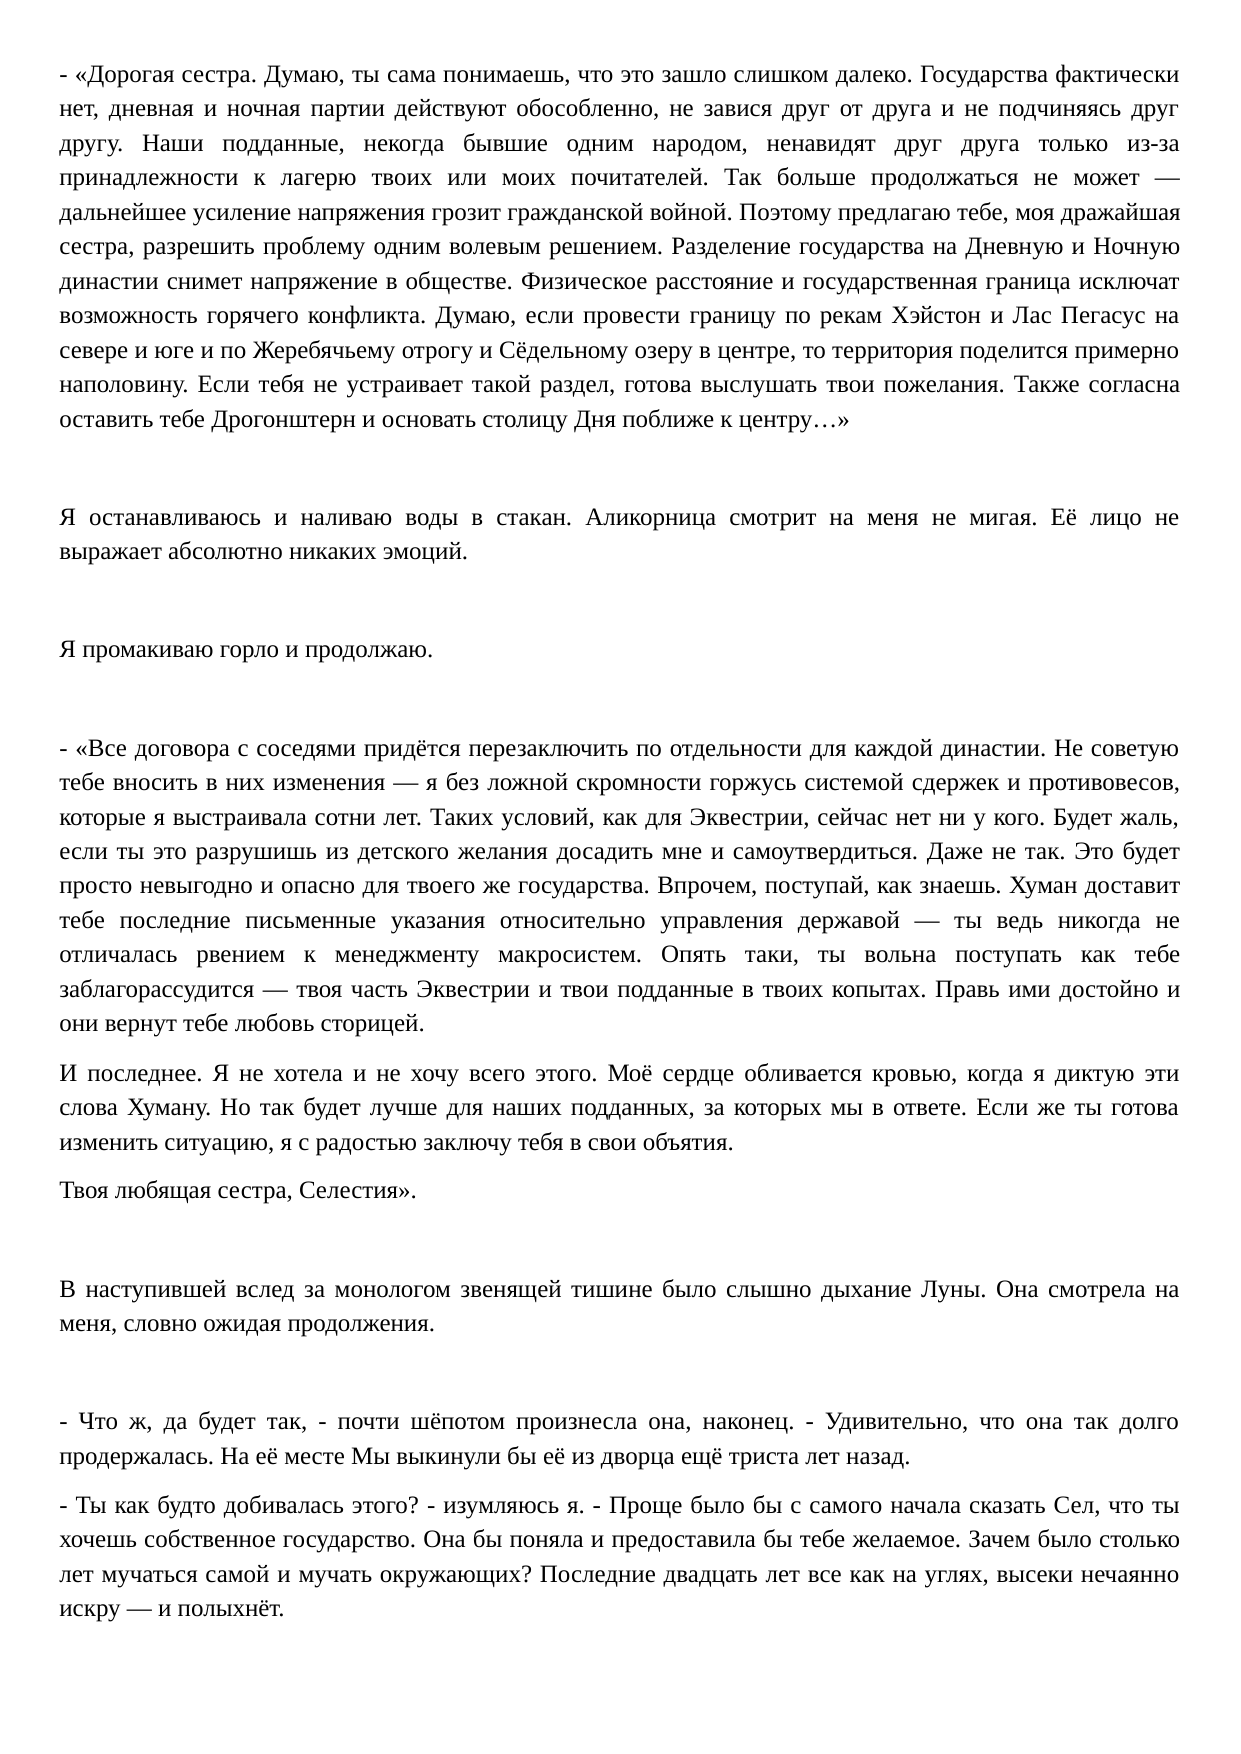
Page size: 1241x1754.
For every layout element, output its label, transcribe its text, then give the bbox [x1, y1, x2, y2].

text - Что ж, да будет так, - почти шёпотом произнесла она, наконец. - Удивительно, что она так долго продержалась. На её месте Мы выкинули бы её из дворца ещё триста лет назад. [59, 1406, 1181, 1469]
text - «Все договора с соседями придётся перезаключить по отдельности для каждой династии. Не советую тебе вносить в них изменения — я без ложной скромности горжусь системой сдержек и противовесов, которые я выстраивала сотни лет. Таких условий, как для Эквестрии, сейчас нет ни у кого. Будет жаль, если ты это разрушишь из детского желания досадить мне и самоутвердиться. Даже не так. Это будет просто невыгодно и опасно для твоего же государства. Впрочем, поступай, как знаешь. Хуман доставит тебе последние письменные указания относительно управления державой — ты ведь никогда не отличалась рвением к менеджменту макросистем. Опять таки, ты вольна поступать как тебе заблагорассудится — твоя часть Эквестрии и твои подданные в твоих копытах. Правь ими достойно и они вернут тебе любовь сторицей. [59, 733, 1181, 1037]
text - «Дорогая сестра. Думаю, ты сама понимаешь, что это зашло слишком далеко. Государства фактически нет, дневная и ночная партии действуют обособленно, не завися друг от друга и не подчиняясь друг другу. Наши подданные, некогда бывшие одним народом, ненавидят друг друга только из-за принадлежности к лагерю твоих или моих почитателей. Так больше продолжаться не может — дальнейшее усиление напряжения грозит гражданской войной. Поэтому предлагаю тебе, моя дражайшая сестра, разрешить проблему одним волевым решением. Разделение государства на Дневную и Ночную династии снимет напряжение в обществе. Физическое расстояние и государственная граница исключат возможность горячего конфликта. Думаю, если провести границу по рекам Хэйстон и Лас Пегасус на севере и юге и по Жеребячьему отрогу и Сёдельному озеру в центре, то территория поделится примерно наполовину. Если тебя не устраивает такой раздел, готова выслушать твои пожелания. Также согласна оставить тебе Дрогонштерн и основать столицу Дня поближе к центру…» [59, 59, 1181, 433]
text - Ты как будто добивалась этого? - изумляюсь я. - Проще было бы с самого начала сказать Сел, что ты хочешь собственное государство. Она бы поняла и предоставила бы тебе желаемое. Зачем было столько лет мучаться самой и мучать окружающих? Последние двадцать лет все как на углях, высеки нечаянно искру — и полыхнёт. [59, 1490, 1181, 1622]
text Твоя любящая сестра, Селестия». [59, 1176, 1181, 1204]
text Я останавливаюсь и наливаю воды в стакан. Аликорница смотрит на меня не мигая. Её лицо не выражает абсолютно никаких эмоций. [59, 502, 1181, 565]
text И последнее. Я не хотела и не хочу всего этого. Моё сердце обливается кровью, когда я диктую эти слова Хуману. Но так будет лучше для наших подданных, за которых мы в ответе. Если же ты готова изменить ситуацию, я с радостью заключу тебя в свои объятия. [59, 1058, 1181, 1155]
text В наступившей вслед за монологом звенящей тишине было слышно дыхание Луны. Она смотрела на меня, словно ожидая продолжения. [59, 1274, 1181, 1337]
text Я промакиваю горло и продолжаю. [59, 634, 1181, 663]
